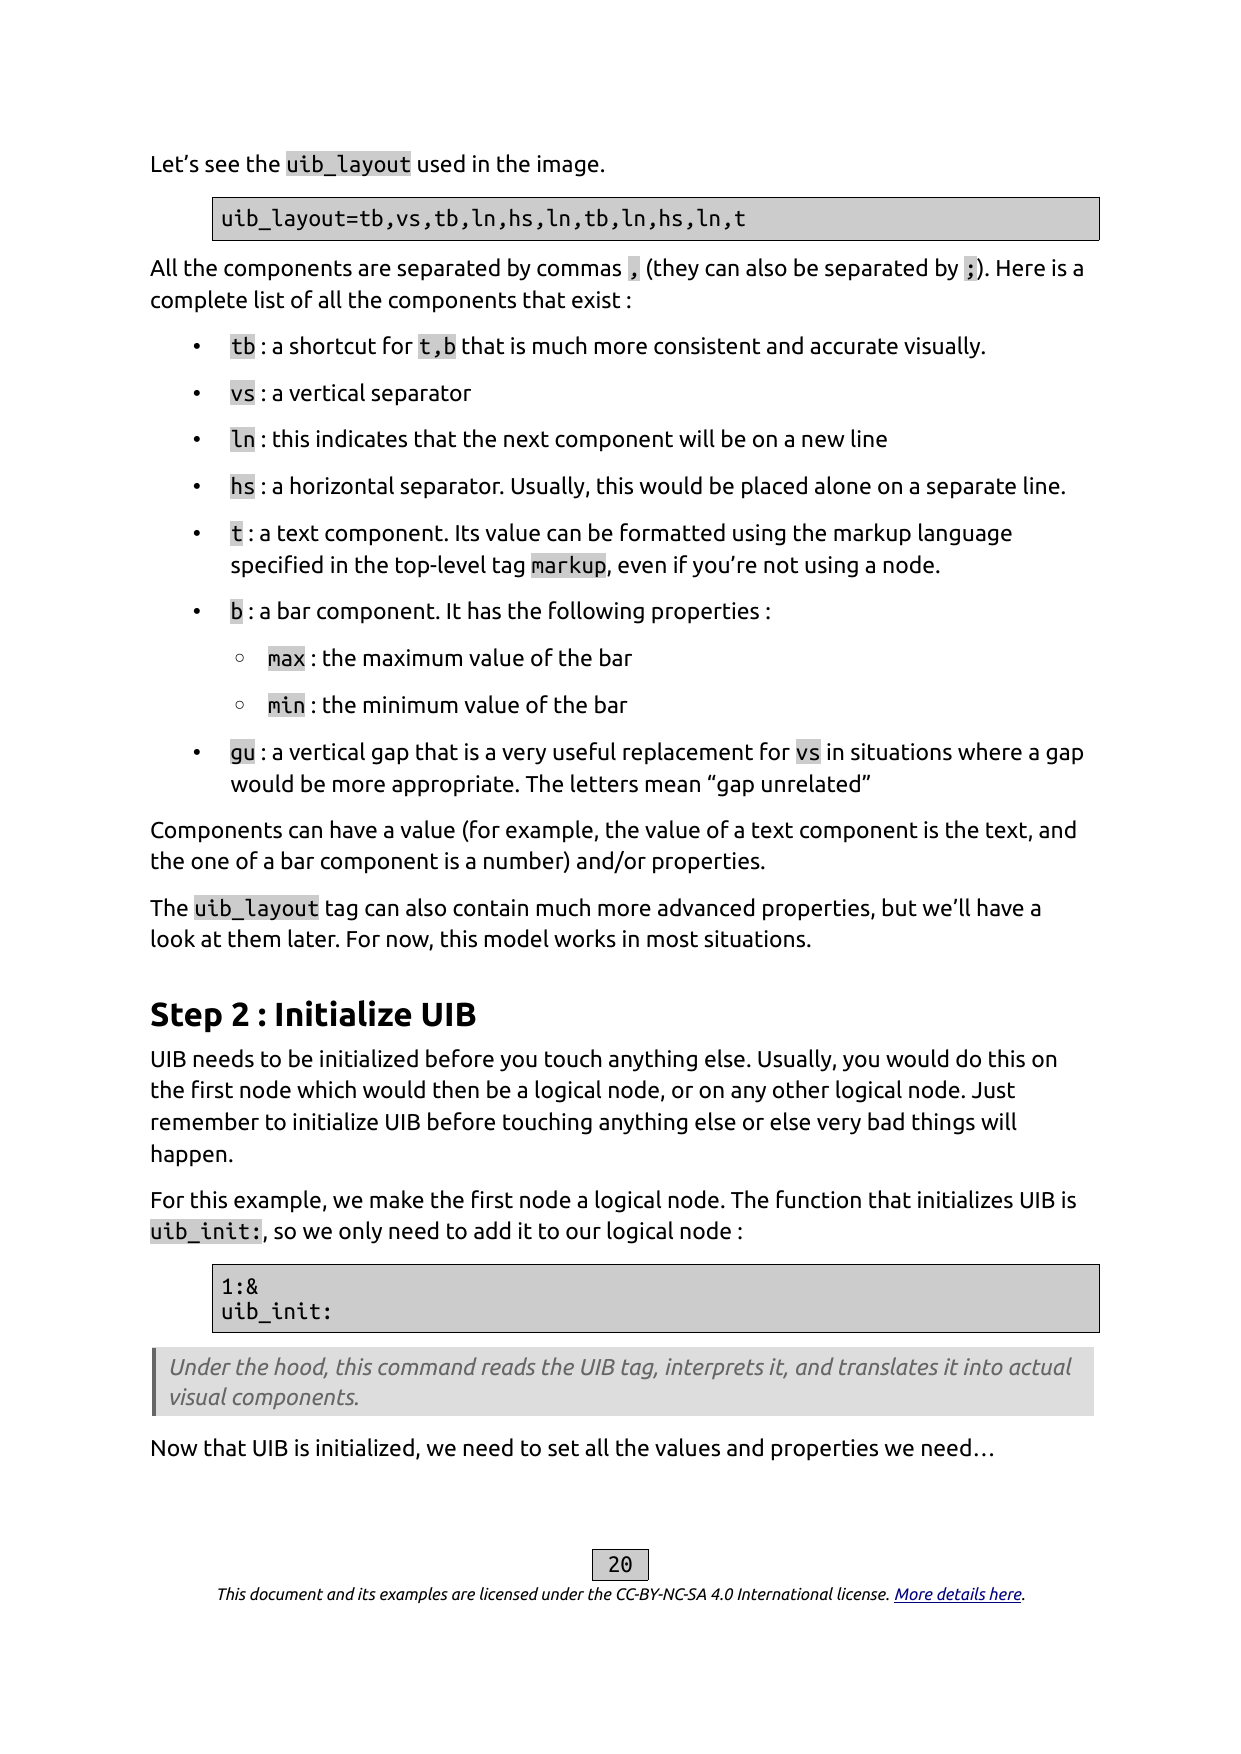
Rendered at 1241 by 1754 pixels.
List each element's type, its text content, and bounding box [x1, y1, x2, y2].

list b : a bar component. It has the following properties : [193, 598, 1090, 624]
list max : the maximum value of the bar [230, 644, 1090, 671]
list vs : a vertical separator [193, 379, 1090, 406]
text Components can have a value (for example, the value of a text component is the text, and the one of a bar component is a number) and/or properties. [150, 816, 1090, 874]
text Under the hood, this command reads the UIB tag, interprets it, and translates it into actual visual components. [152, 1347, 1093, 1416]
text All the components are separated by commas , (they can also be separated by ;). Here is a complete list of all the components that exist : [150, 255, 1090, 313]
subtitle Step 2 : Initialize UIB [150, 994, 1090, 1033]
text uib_layout=tb,vs,tb,ln,hs,ln,tb,ln,hs,ln,t [213, 198, 1099, 240]
list hs : a horizontal separator. Usually, this would be placed alone on a separate line. [193, 473, 1090, 499]
list t : a text component. Its value can be formatted using the markup language specified in the top-level tag markup, even if you’re not using a node. [193, 519, 1090, 578]
text For this example, we make the first node a logical node. The function that initializes UIB is uib_init:, so we only need to add it to our logical node : [150, 1186, 1090, 1244]
text 1:& [213, 1265, 1099, 1289]
list gu : a vertical gap that is a very useful replacement for vs in situations where a gap would be more appropriate. The letters mean “gap unrelated” [193, 738, 1090, 796]
text uib_init: [213, 1289, 1099, 1332]
list min : the minimum value of the bar [230, 691, 1090, 718]
list ln : this indicates that the next component will be on a new line [193, 426, 1090, 453]
text Now that UIB is initialized, we need to set all the values and properties we need… [150, 1434, 1090, 1461]
text UIB needs to be initialized before you touch anything else. Usually, you would do this on the first node which would then be a logical node, or on any other logical node. Just remember to initialize UIB before touching anything else or else very bad things will happen. [150, 1045, 1090, 1166]
text The uib_layout tag can also contain much more advanced properties, but we’ll have a look at them later. For now, this model works in most situations. [150, 894, 1090, 952]
list tb : a shortcut for t,b that is much more consistent and accurate visually. [193, 332, 1090, 359]
text Let’s see the uib_layout used in the image. [150, 150, 1090, 176]
